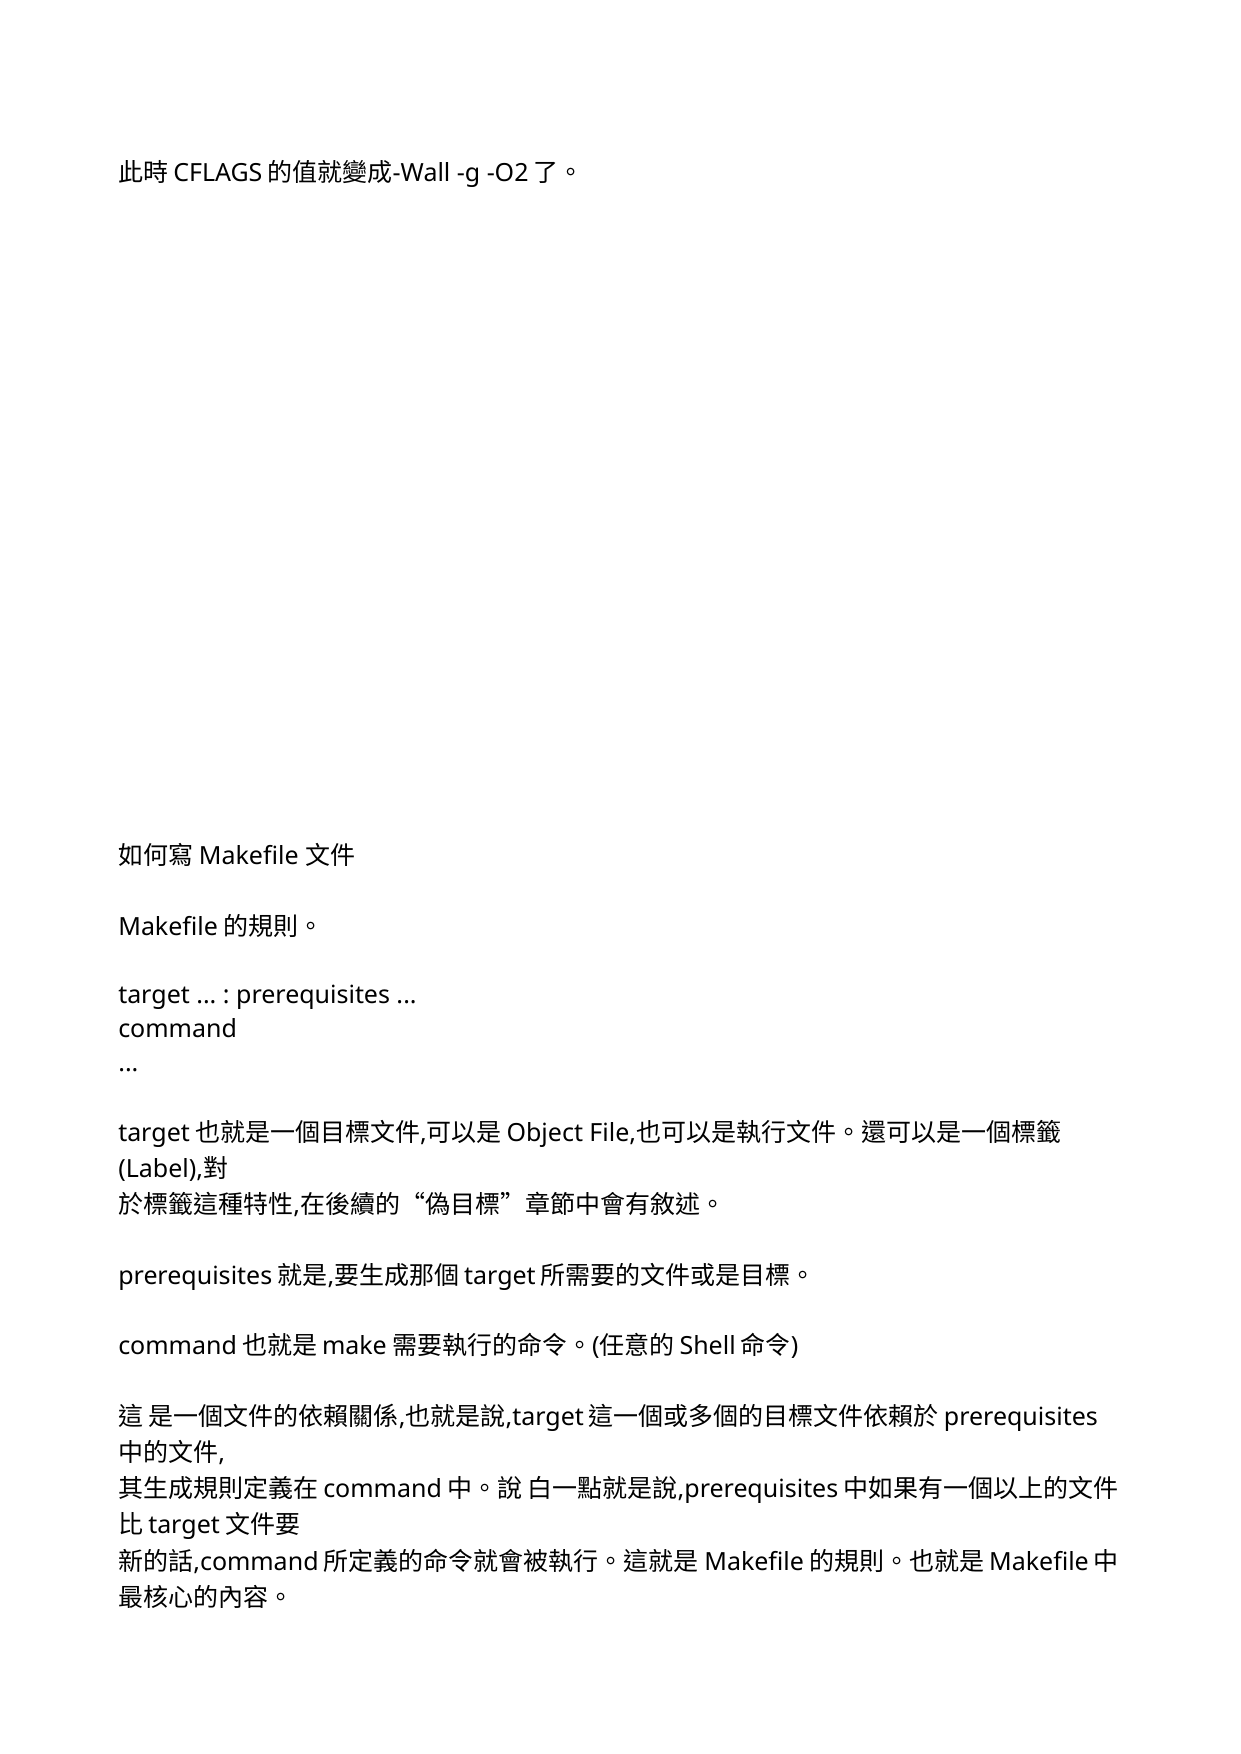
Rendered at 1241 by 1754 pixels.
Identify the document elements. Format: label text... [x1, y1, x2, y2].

text target也就是一個目標文件,可以是Object File,也可以是執行文件。還可以是一個標籤(Label),對 [118, 1112, 1122, 1185]
text prerequisites就是,要生成那個target所需要的文件或是目標。 [118, 1255, 1122, 1292]
text 新的話,command所定義的命令就會被執行。這就是 Makefile的規則。也就是Makefile中最核心的內容。 [118, 1541, 1122, 1613]
text 這 是一個文件的依賴關係,也就是說,target這一個或多個的目標文件依賴於prerequisites中的文件, [118, 1396, 1122, 1468]
text Makefile的規則。 [118, 906, 1122, 942]
text 如何寫 Makefile 文件 [118, 836, 1122, 872]
text command也就是make需要執行的命令。(任意的Shell命令) [118, 1326, 1122, 1362]
text 此時CFLAGS的值就變成-Wall -g -O2了。 [118, 152, 1122, 188]
text command [118, 1010, 1122, 1044]
text ... [118, 1044, 1122, 1078]
text 其生成規則定義在command中。說 白一點就是說,prerequisites中如果有一個以上的文件比target文件要 [118, 1468, 1122, 1541]
text 於標籤這種特性,在後續的“偽目標”章節中會有敘述。 [118, 1185, 1122, 1221]
text target ... : prerequisites ... [118, 976, 1122, 1010]
